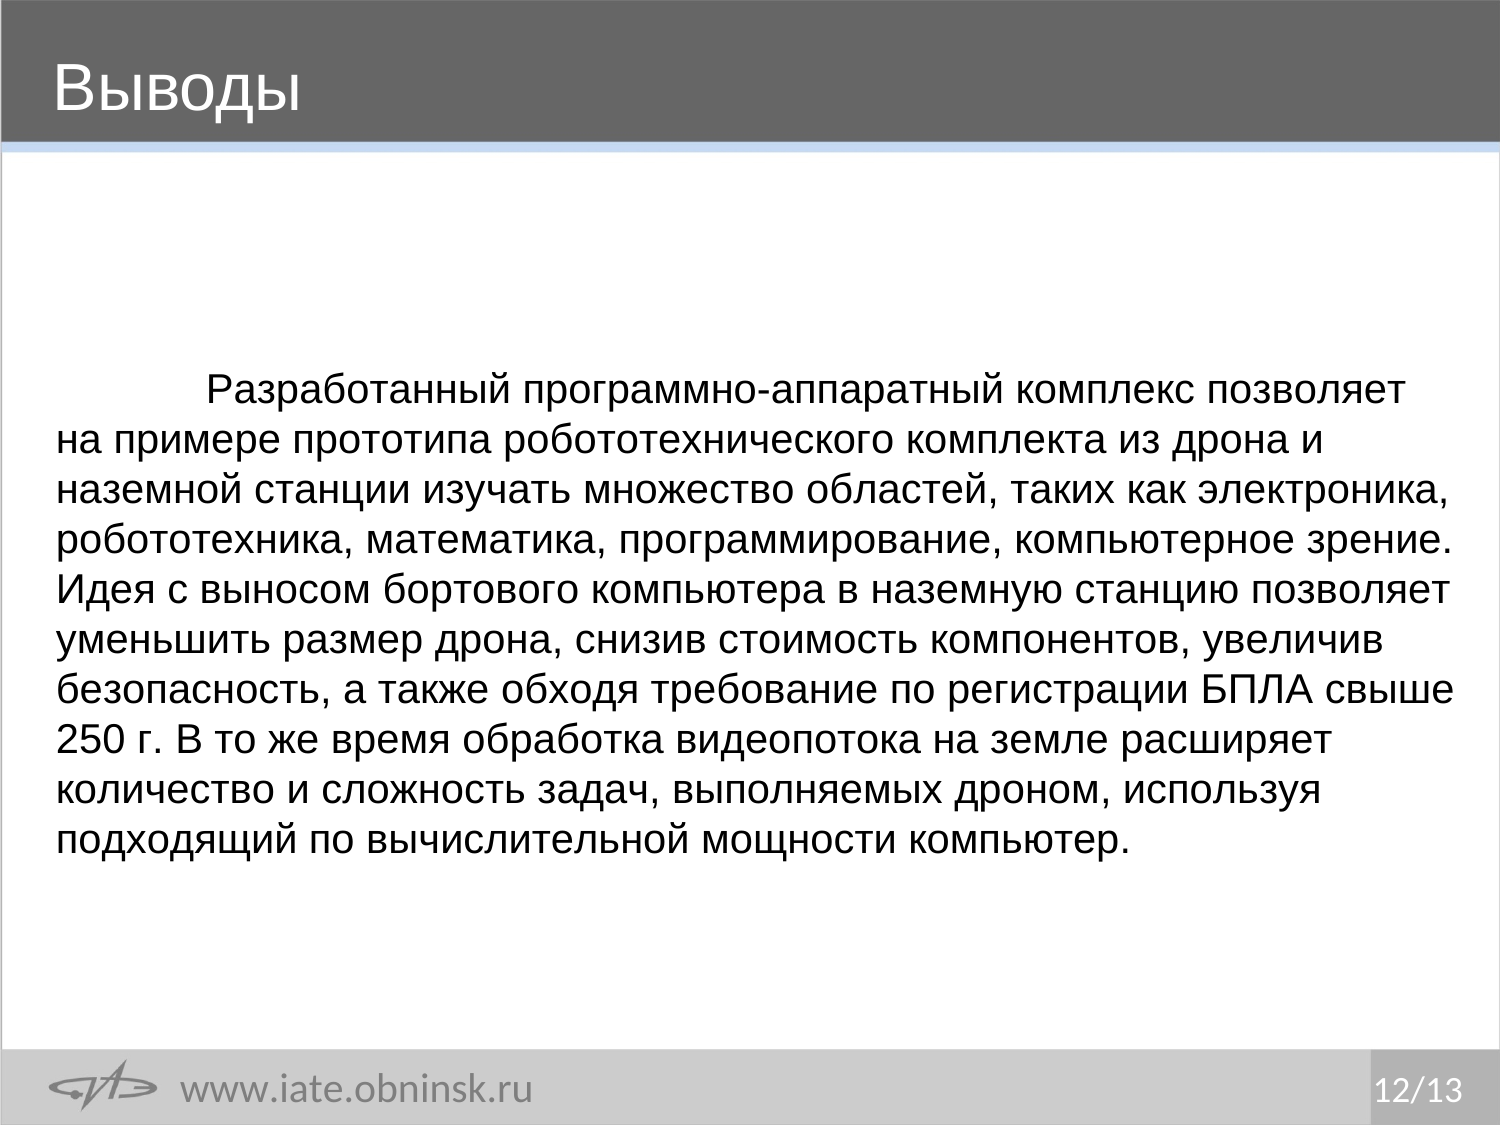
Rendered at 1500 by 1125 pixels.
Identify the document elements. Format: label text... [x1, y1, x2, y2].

picture [0, 0, 1500, 1125]
text_box 12/13 [1127, 1057, 1478, 1118]
text_box Разработанный программно-аппаратный комплекс позволяет на примере прототипа робототехнического комплекта из дрона и наземной станции изучать множество областей, таких как электроника, робототехника, математика, программирование, компьютерное зрение. Идея с выносом бортового компьютера в наземную станцию позволяет уменьшить размер дрона, снизив стоимость компонентов, увеличив безопасность, а также обходя требование по регистрации БПЛА свыше 250 г. В то же время обработка видеопотока на земле расширяет количество и сложность задач, выполняемых дроном, используя подходящий по вычислительной мощности компьютер. [41, 354, 1472, 970]
title Выводы [37, 7, 1459, 161]
